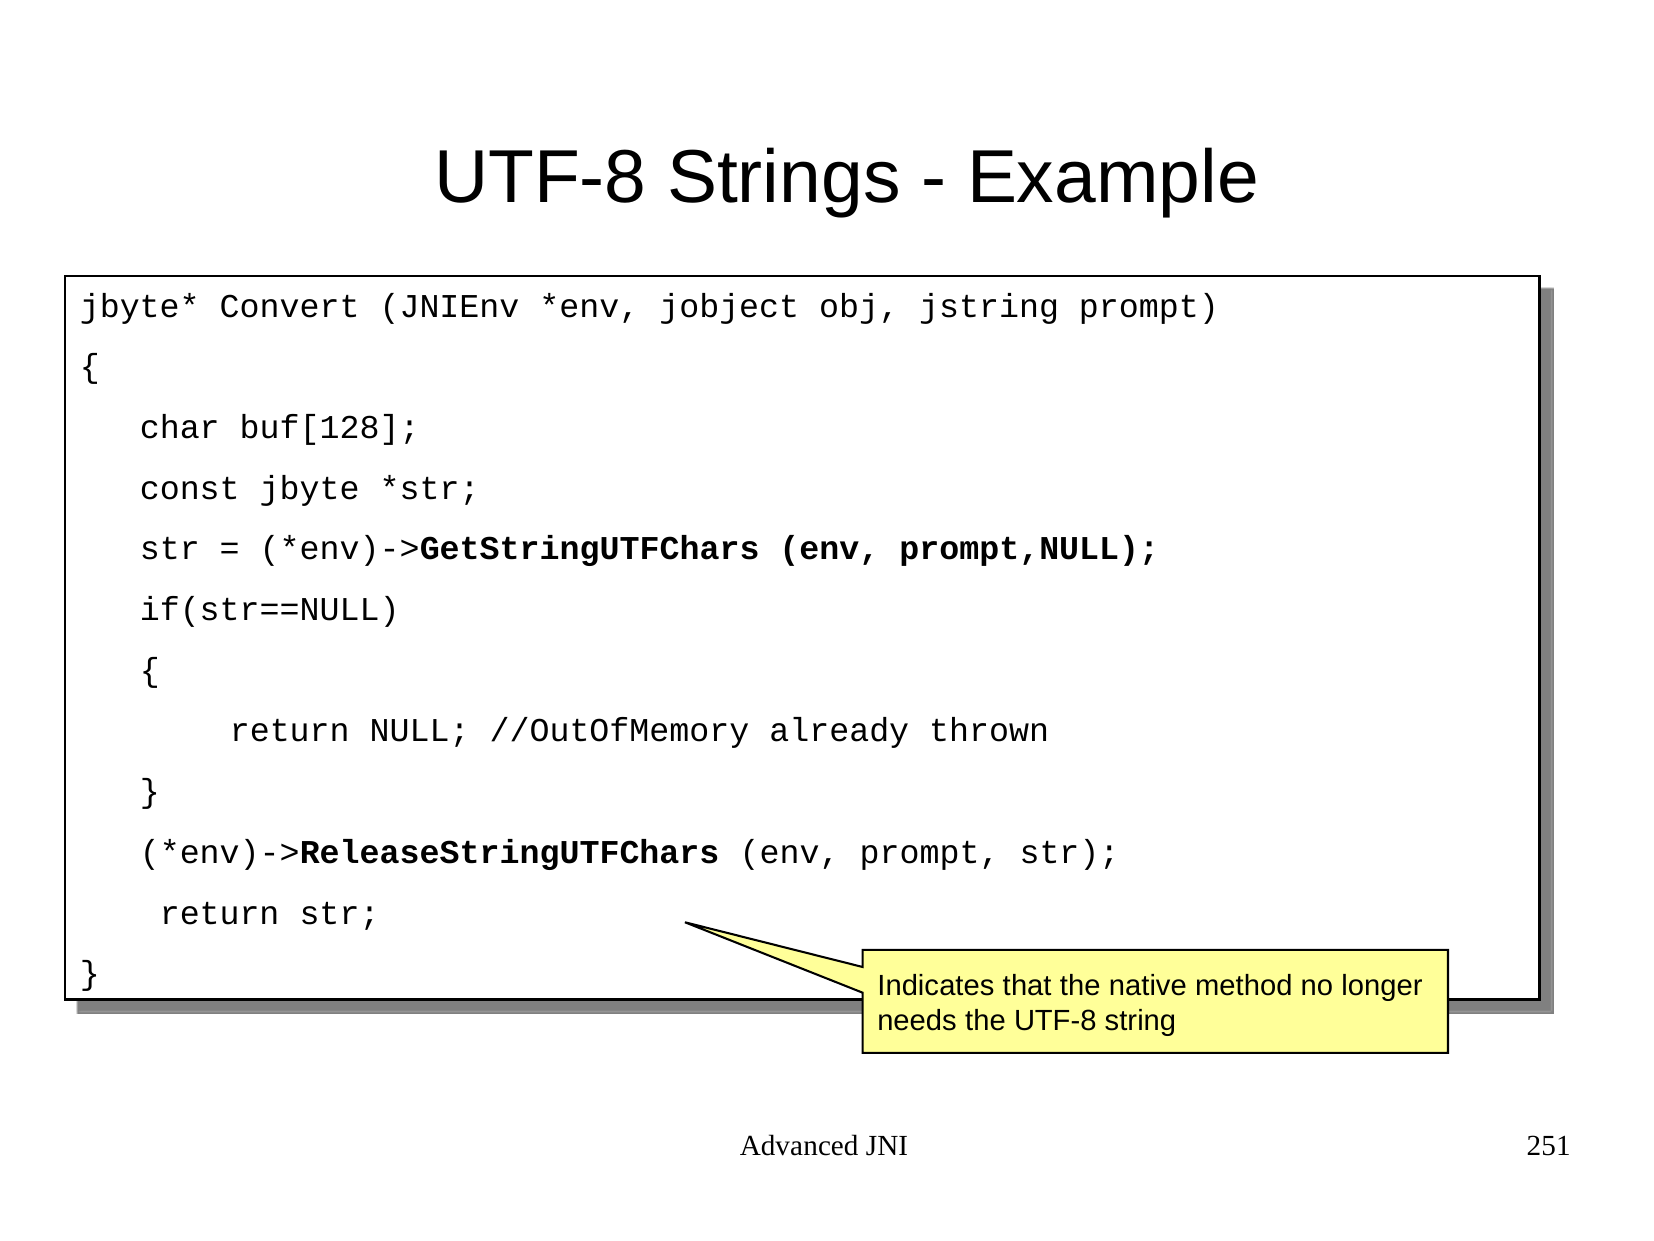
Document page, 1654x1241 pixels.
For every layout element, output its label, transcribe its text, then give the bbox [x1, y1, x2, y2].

text_box jbyte* Convert (JNIEnv *env, jobject obj, jstring prompt) { char buf[128]; const jbyte *str; str = (*env)->GetStringUTFChars (env, prompt,NULL); if(str==NULL) { return NULL; //OutOfMemory already thrown } (*env)->ReleaseStringUTFChars (env, prompt, str); return str; } [65, 276, 1540, 1000]
text_box Indicates that the native method no longer needs the UTF-8 string [684, 922, 1449, 1053]
title UTF-8 Strings - Example [68, 114, 1599, 231]
